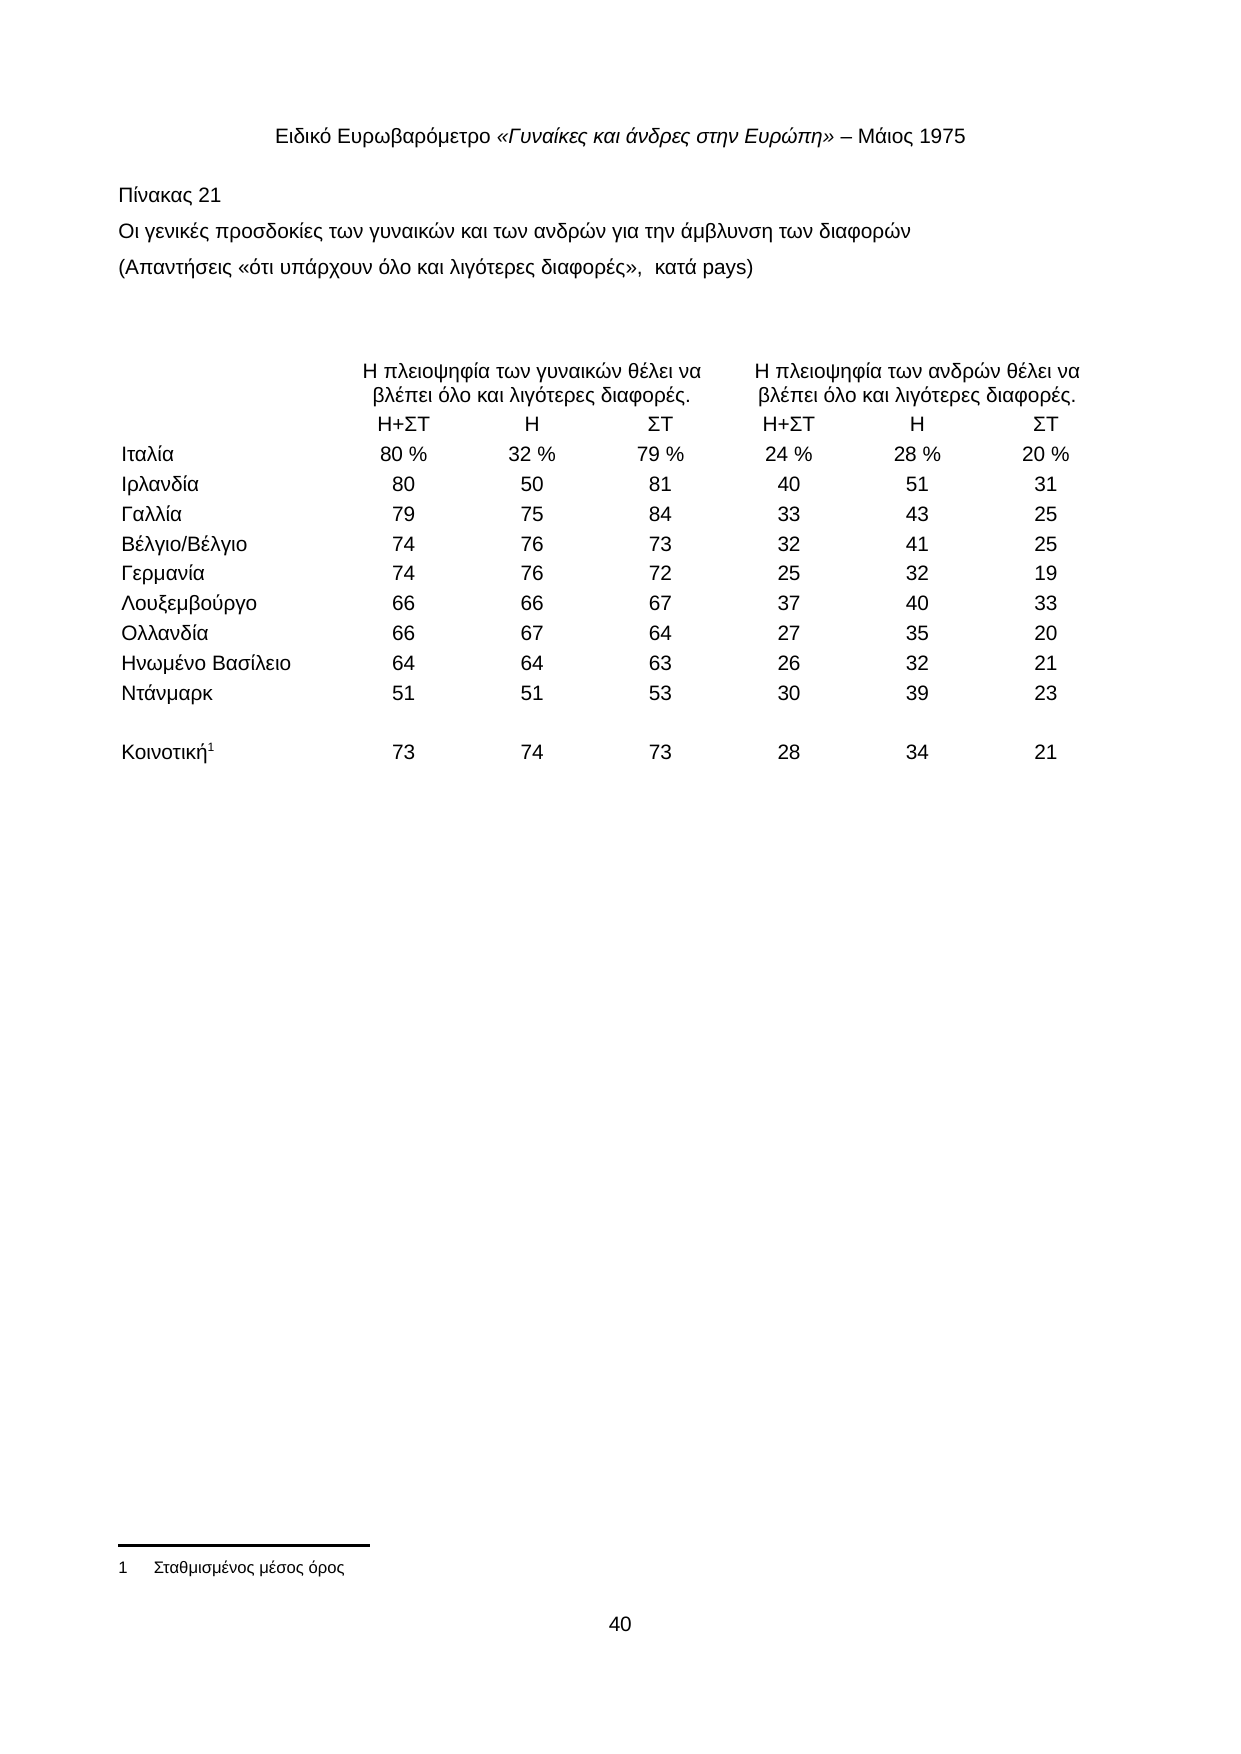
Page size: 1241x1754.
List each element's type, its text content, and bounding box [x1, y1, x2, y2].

table_cell 66 [468, 588, 596, 618]
table_cell [314, 499, 339, 528]
table_cell 33 [981, 588, 1110, 618]
table_cell Η [468, 409, 596, 439]
table_cell 74 [468, 737, 596, 767]
table_cell 67 [596, 588, 724, 618]
table_cell [314, 648, 339, 677]
table_cell [314, 678, 339, 707]
table_cell Ιρλανδία [118, 469, 313, 499]
table_cell [314, 409, 339, 439]
table_cell 75 [468, 499, 596, 528]
table_cell 72 [596, 558, 724, 588]
table_cell 21 [981, 648, 1110, 677]
table_cell 79 [339, 499, 468, 528]
table_cell 20 [981, 618, 1110, 648]
table_cell [314, 469, 339, 499]
table_cell 37 [725, 588, 853, 618]
text Πίνακας 21 [118, 183, 1122, 207]
table_cell Λουξεμβούργο [118, 588, 313, 618]
table_cell Ιταλία [118, 439, 313, 469]
table_cell 43 [853, 499, 981, 528]
table_cell 28 % [853, 439, 981, 469]
table_cell 40 [725, 469, 853, 499]
table_cell 79 % [596, 439, 724, 469]
table_cell [314, 588, 339, 618]
table_cell 32 [725, 529, 853, 558]
table_cell Η+ΣΤ [725, 409, 853, 439]
table_cell Ηνωμένο Βασίλειο [118, 648, 313, 677]
table_cell 23 [981, 678, 1110, 707]
table_cell 76 [468, 558, 596, 588]
table_cell Βέλγιο/Βέλγιο [118, 529, 313, 558]
table_cell 27 [725, 618, 853, 648]
table_cell 25 [981, 499, 1110, 528]
table_cell 25 [725, 558, 853, 588]
table_cell [596, 707, 724, 737]
table_cell 51 [339, 678, 468, 707]
table_cell 21 [981, 737, 1110, 767]
table_cell Ολλανδία [118, 618, 313, 648]
table_cell 51 [853, 469, 981, 499]
table_cell 32 [853, 648, 981, 677]
table_cell Ντάνμαρκ [118, 678, 313, 707]
table_cell [468, 707, 596, 737]
table_cell [314, 707, 339, 737]
table_cell 81 [596, 469, 724, 499]
table_cell [118, 409, 313, 439]
table_cell Η+ΣΤ [339, 409, 468, 439]
table_header Η πλειοψηφία των γυναικών θέλει να βλέπει όλο και λιγότερες διαφορές. [339, 356, 724, 409]
table_cell 26 [725, 648, 853, 677]
table_cell 34 [853, 737, 981, 767]
table_cell 53 [596, 678, 724, 707]
table_cell [339, 707, 468, 737]
table_cell 66 [339, 618, 468, 648]
table_cell [981, 707, 1110, 737]
table_cell 67 [468, 618, 596, 648]
table_cell [314, 529, 339, 558]
table_cell 31 [981, 469, 1110, 499]
table_cell 80 % [339, 439, 468, 469]
table_cell 63 [596, 648, 724, 677]
table_cell ΣΤ [981, 409, 1110, 439]
table_cell [118, 707, 313, 737]
table_cell 74 [339, 529, 468, 558]
table_cell 19 [981, 558, 1110, 588]
table_cell 32 % [468, 439, 596, 469]
table_cell Η [853, 409, 981, 439]
table_cell [314, 618, 339, 648]
table_cell 64 [596, 618, 724, 648]
table_cell 74 [339, 558, 468, 588]
text (Απαντήσεις «ότι υπάρχουν όλο και λιγότερες διαφορές», κατά pays) [118, 254, 1122, 278]
table_cell ΣΤ [596, 409, 724, 439]
table_cell [725, 707, 853, 737]
table_cell [853, 707, 981, 737]
table_cell 73 [596, 737, 724, 767]
text Οι γενικές προσδοκίες των γυναικών και των ανδρών για την άμβλυνση των διαφορών [118, 219, 1122, 243]
table_header Η πλειοψηφία των ανδρών θέλει να βλέπει όλο και λιγότερες διαφορές. [725, 356, 1110, 409]
table_cell 35 [853, 618, 981, 648]
table_cell Γαλλία [118, 499, 313, 528]
table_cell 20 % [981, 439, 1110, 469]
table_cell Κοινοτική [118, 737, 313, 767]
table_cell 33 [725, 499, 853, 528]
table_cell 30 [725, 678, 853, 707]
table_cell 64 [339, 648, 468, 677]
table_cell 51 [468, 678, 596, 707]
table_cell 32 [853, 558, 981, 588]
table_cell [314, 558, 339, 588]
table_cell [314, 439, 339, 469]
table_cell 41 [853, 529, 981, 558]
table_cell 66 [339, 588, 468, 618]
table_cell 76 [468, 529, 596, 558]
table_cell 73 [596, 529, 724, 558]
table_cell 73 [339, 737, 468, 767]
table_cell 39 [853, 678, 981, 707]
table_cell 24 % [725, 439, 853, 469]
table_cell 28 [725, 737, 853, 767]
table_cell [314, 737, 339, 767]
table_cell 40 [853, 588, 981, 618]
table_cell 25 [981, 529, 1110, 558]
table_cell 84 [596, 499, 724, 528]
table_header [314, 356, 339, 409]
table_cell 80 [339, 469, 468, 499]
table_cell 64 [468, 648, 596, 677]
table_header [118, 356, 313, 409]
table_cell Γερμανία [118, 558, 313, 588]
table_cell 50 [468, 469, 596, 499]
